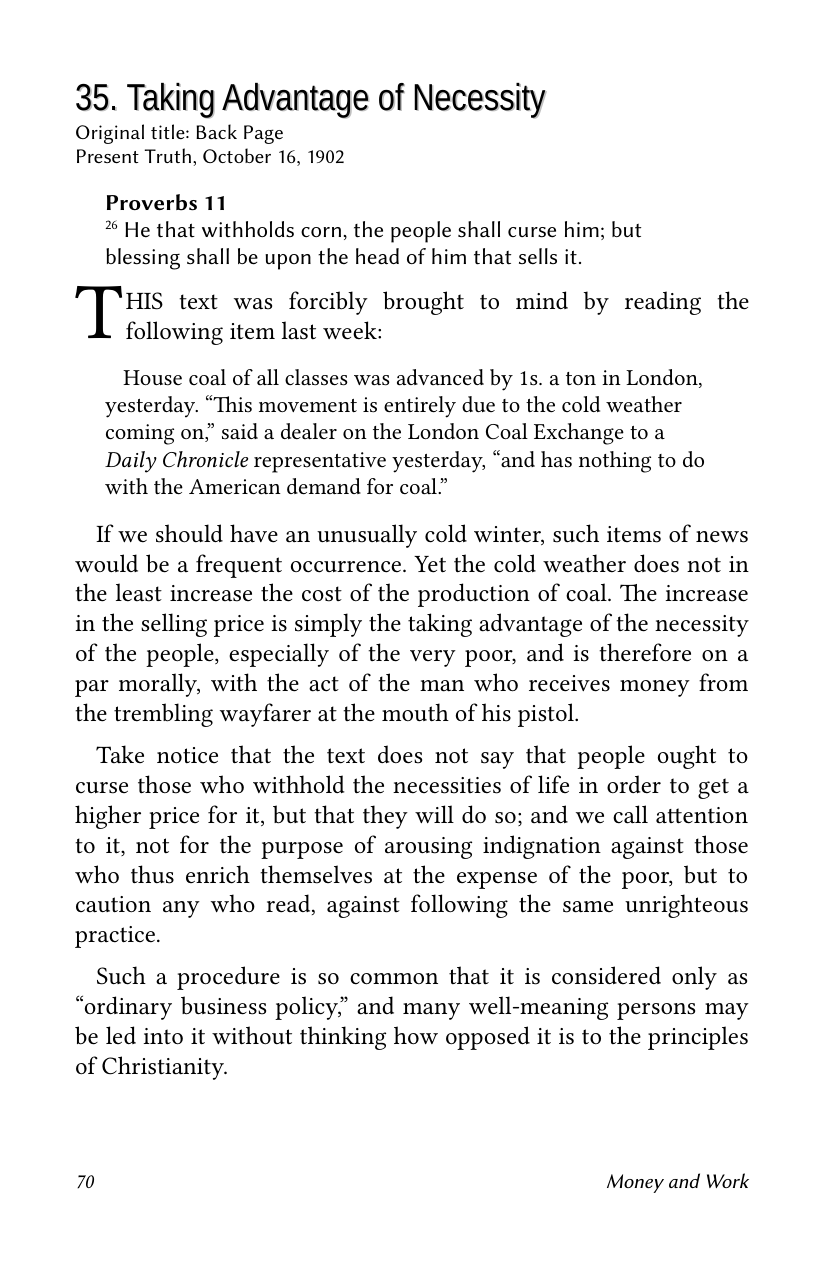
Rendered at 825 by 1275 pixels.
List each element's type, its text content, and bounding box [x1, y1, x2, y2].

text Original title: Back Page [75, 121, 750, 145]
text Present Truth, October 16, 1902 [75, 145, 750, 168]
text Proverbs 11 [105, 189, 750, 216]
text THIS text was forcibly brought to mind by reading the following item last week: [75, 287, 750, 345]
text House coal of all classes was advanced by 1s. a ton in London, yesterday. “This movement is entirely due to the cold weather coming on,” said a dealer on the London Coal Exchange to a Daily Chronicle representative yesterday, “and has nothing to do with the American demand for coal.” [105, 365, 720, 500]
text 26 He that withholds corn, the people shall curse him; but blessing shall be upon the head of him that sells it. [105, 217, 720, 271]
text Such a procedure is so common that it is considered only as “ordinary business policy,” and many well-meaning persons may be led into it without thinking how opposed it is to the principles of Christianity. [75, 962, 750, 1081]
text Take notice that the text does not say that people ought to curse those who withhold the necessities of life in order to get a higher price for it, but that they will do so; and we call attention to it, not for the purpose of arousing indignation against those who thus enrich themselves at the expense of the poor, but to caution any who read, against following the same unrighteous practice. [75, 741, 750, 949]
title Taking Advantage of Necessity [75, 75, 750, 118]
text If we should have an unusually cold winter, such items of news would be a frequent occurrence. Yet the cold weather does not in the least increase the cost of the production of coal. The increase in the selling price is simply the taking advantage of the necessity of the people, especially of the very poor, and is therefore on a par morally, with the act of the man who receives money from the trembling wayfarer at the mouth of his pistol. [75, 520, 750, 728]
